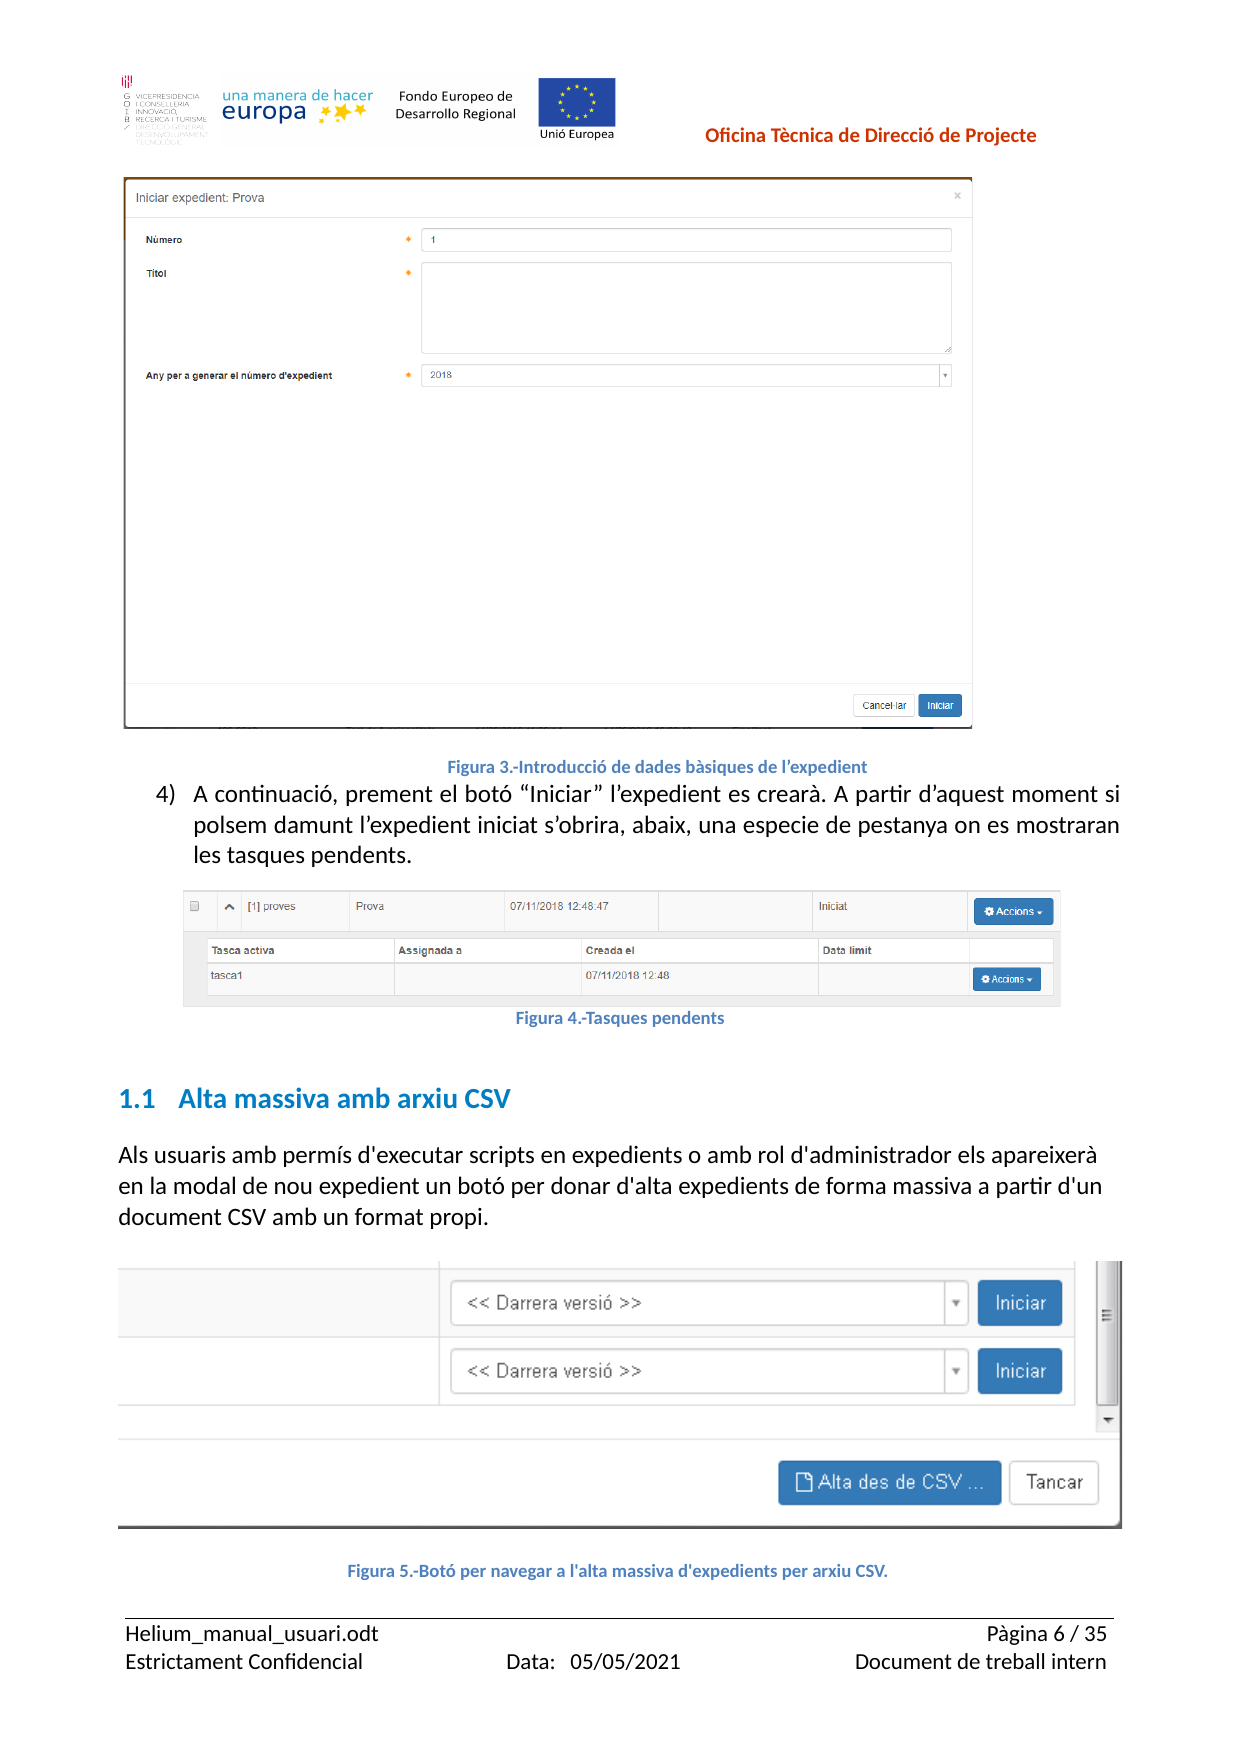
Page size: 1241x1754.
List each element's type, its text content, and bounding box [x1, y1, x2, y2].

text Figura 3.-Introducció de dades bàsiques de l’expedient [193, 756, 1122, 778]
subtitle Alta massiva amb arxiu CSV [118, 1080, 1122, 1116]
picture [118, 73, 213, 147]
text Figura 5.-Botó per navegar a l'alta massiva d'expedients per arxiu CSV. [118, 1559, 1122, 1582]
picture [219, 73, 621, 147]
picture [118, 1261, 1123, 1529]
text Figura 4.-Tasques pendents [118, 1006, 1122, 1029]
picture [177, 890, 1063, 1007]
text Als usuaris amb permís d'executar scripts en expedients o amb rol d'administrador els apareixerà en la modal de nou expedient un botó per donar d'alta expedients de forma massiva a partir d'un document CSV amb un format propi. [118, 1140, 1122, 1231]
list A continuació, prement el botó “Iniciar” l’expedient es crearà. A partir d’aquest moment si polsem damunt l’expedient iniciat s’obrira, abaix, una especie de pestanya on es mostraran les tasques pendents. [156, 778, 1122, 870]
picture [123, 177, 973, 729]
